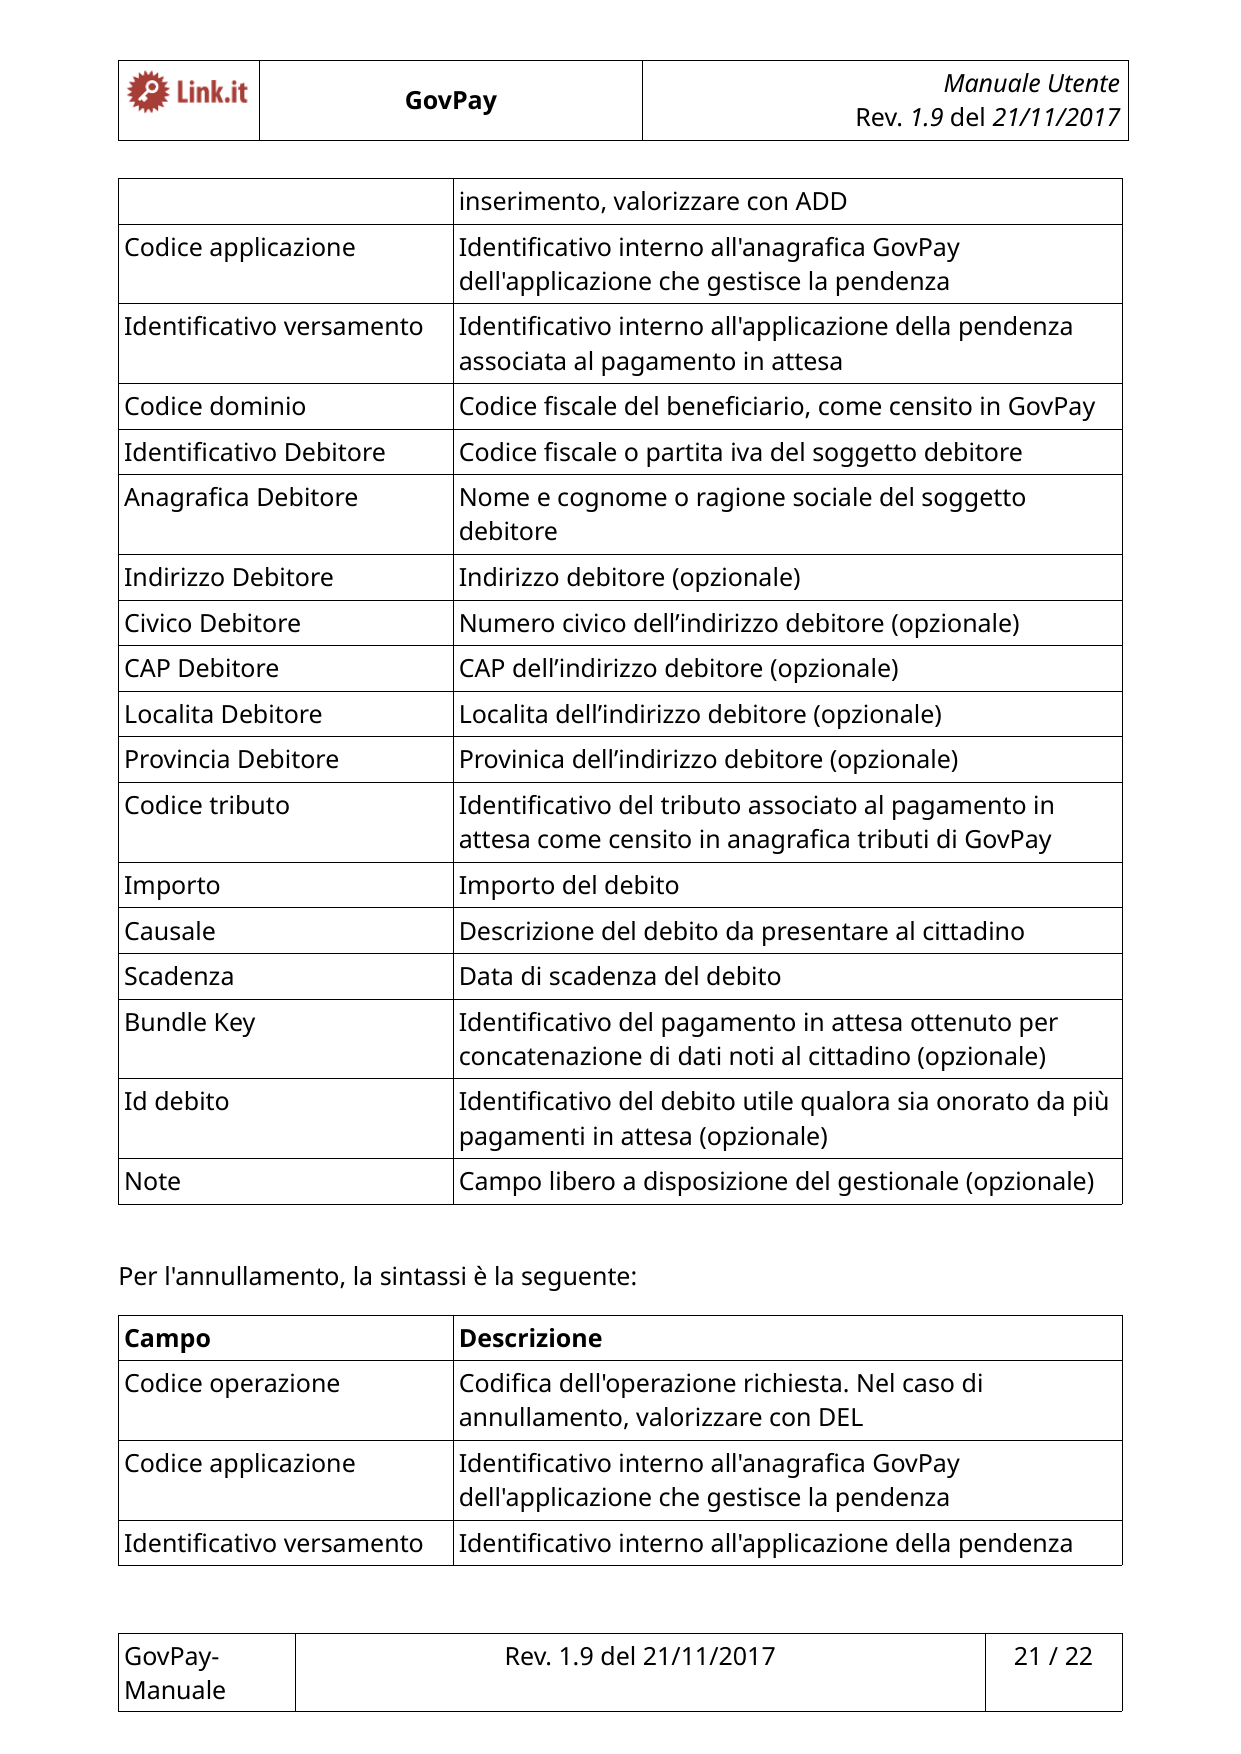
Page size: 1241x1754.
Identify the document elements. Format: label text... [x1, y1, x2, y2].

table_cell Identificativo Debitore [119, 430, 453, 474]
table_cell Importo [119, 863, 453, 907]
table_cell Civico Debitore [119, 601, 453, 645]
table_cell Codice tributo [119, 783, 453, 862]
table_cell Indirizzo Debitore [119, 555, 453, 599]
table_cell Codice applicazione [119, 225, 453, 303]
table_cell Codice applicazione [119, 1441, 453, 1519]
table_cell Codice fiscale del beneficiario, come censito in GovPay [454, 384, 1122, 428]
table_cell Indirizzo debitore (opzionale) [454, 555, 1122, 599]
table_cell Identificativo interno all'applicazione della pendenza associata al pagamento in attesa [454, 304, 1122, 383]
table_header Descrizione [454, 1316, 1122, 1360]
table_cell Note [119, 1159, 453, 1203]
table_cell CAP dell’indirizzo debitore (opzionale) [454, 646, 1122, 691]
table_cell Codice dominio [119, 384, 453, 428]
table_cell Nome e cognome o ragione sociale del soggetto debitore [454, 475, 1122, 554]
table_cell Id debito [119, 1079, 453, 1158]
table_cell Numero civico dell’indirizzo debitore (opzionale) [454, 601, 1122, 645]
table_cell Identificativo interno all'applicazione della pendenza [454, 1521, 1122, 1565]
table_cell Descrizione del debito da presentare al cittadino [454, 908, 1122, 953]
table_cell Provincia Debitore [119, 737, 453, 782]
table_cell Codice fiscale o partita iva del soggetto debitore [454, 430, 1122, 474]
table_cell Identificativo del debito utile qualora sia onorato da più pagamenti in attesa (opzionale) [454, 1079, 1122, 1158]
table_cell Codice operazione [119, 1361, 453, 1440]
text Per l'annullamento, la sintassi è la seguente: [118, 1259, 1122, 1293]
table_cell CAP Debitore [119, 646, 453, 691]
table_cell Scadenza [119, 954, 453, 998]
table_cell [119, 179, 453, 223]
table_cell Anagrafica Debitore [119, 475, 453, 554]
table_cell Identificativo versamento [119, 1521, 453, 1565]
table_cell Localita Debitore [119, 692, 453, 736]
table_cell Importo del debito [454, 863, 1122, 907]
table_header Campo [119, 1316, 453, 1360]
table_cell Data di scadenza del debito [454, 954, 1122, 998]
table_cell Localita dell’indirizzo debitore (opzionale) [454, 692, 1122, 736]
table_cell Provinica dell’indirizzo debitore (opzionale) [454, 737, 1122, 782]
table_cell Bundle Key [119, 1000, 453, 1078]
table_cell Identificativo versamento [119, 304, 453, 383]
table_cell Campo libero a disposizione del gestionale (opzionale) [454, 1159, 1122, 1203]
table_cell Identificativo del pagamento in attesa ottenuto per concatenazione di dati noti al cittadino (opzionale) [454, 1000, 1122, 1078]
table_cell Identificativo interno all'anagrafica GovPay dell'applicazione che gestisce la pendenza [454, 1441, 1122, 1519]
table_cell Identificativo del tributo associato al pagamento in attesa come censito in anagrafica tributi di GovPay [454, 783, 1122, 862]
picture [123, 65, 254, 119]
table_cell Causale [119, 908, 453, 953]
table_cell inserimento, valorizzare con ADD [454, 179, 1122, 223]
table_cell Codifica dell'operazione richiesta. Nel caso di annullamento, valorizzare con DEL [454, 1361, 1122, 1440]
table_cell Identificativo interno all'anagrafica GovPay dell'applicazione che gestisce la pendenza [454, 225, 1122, 303]
